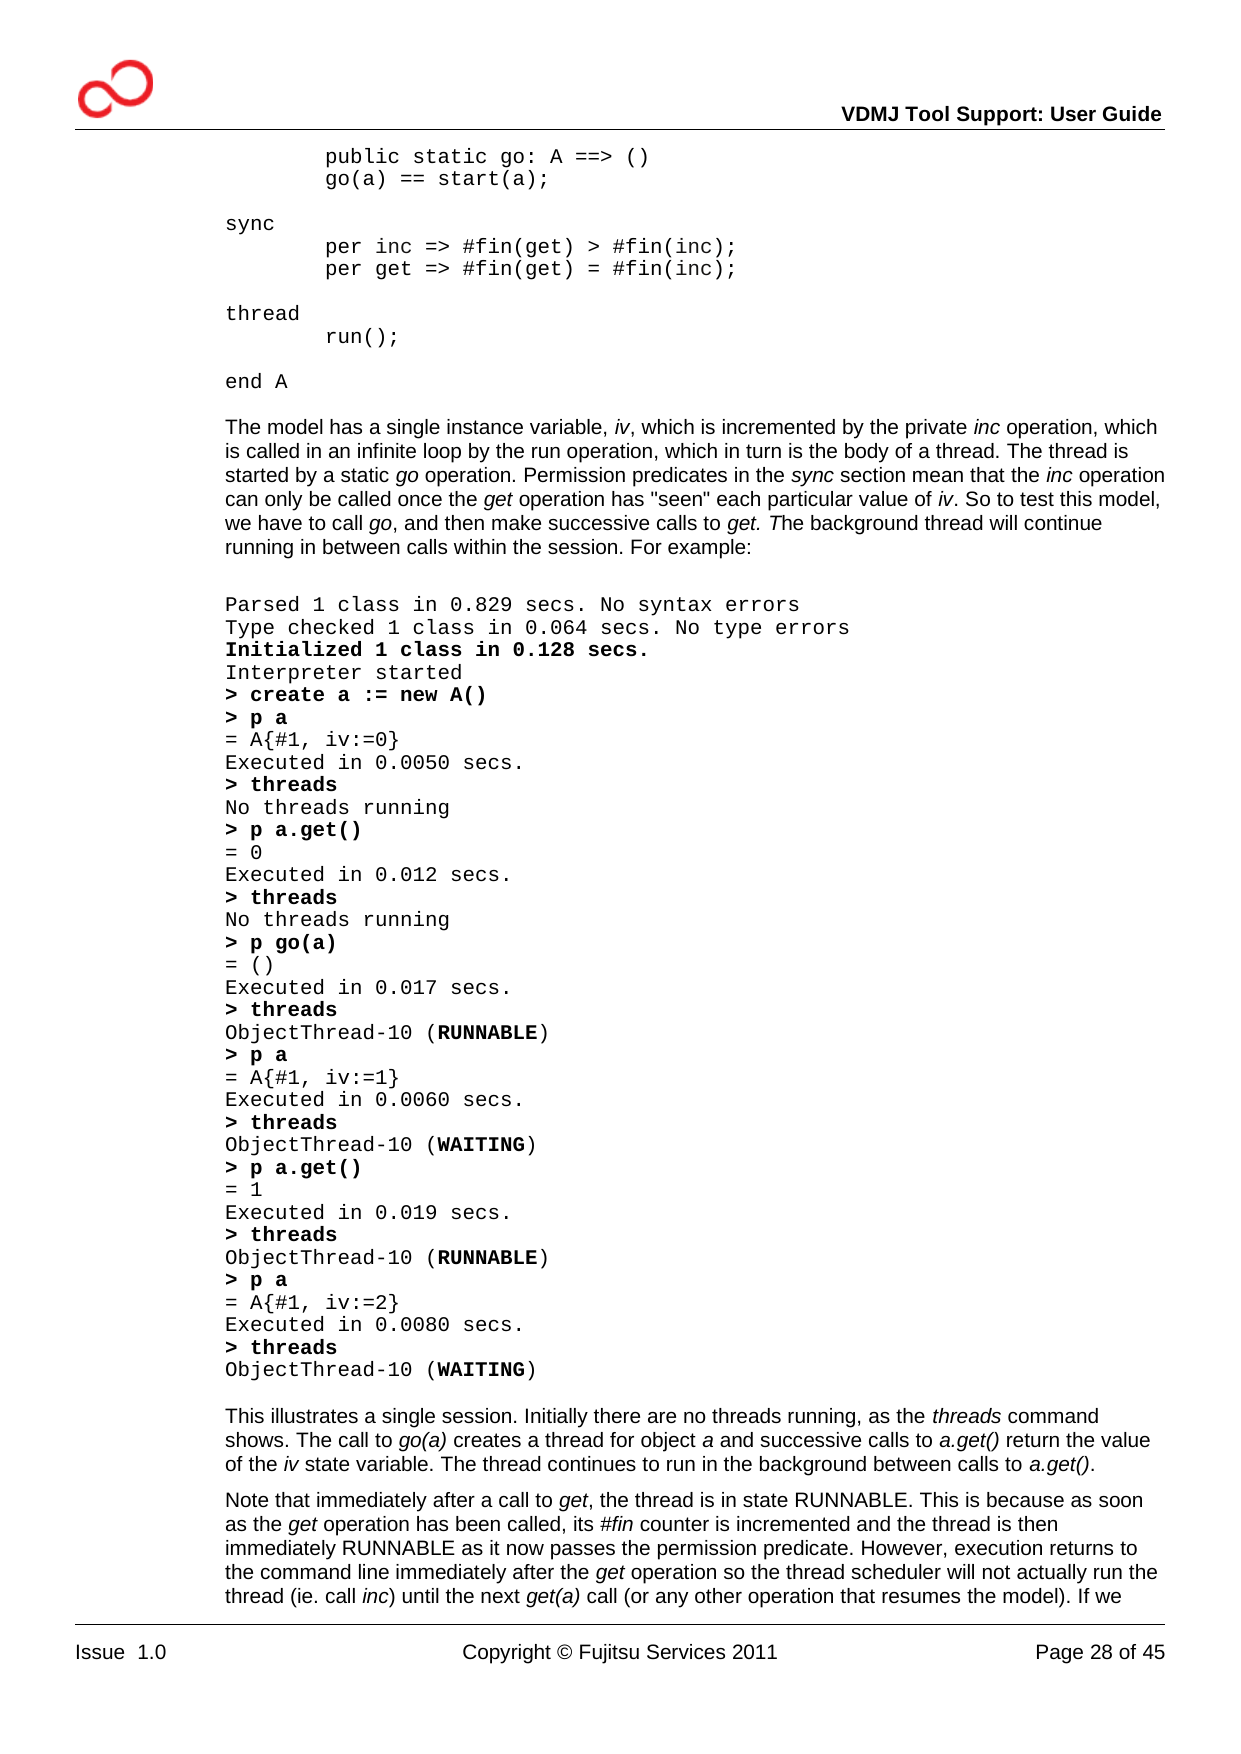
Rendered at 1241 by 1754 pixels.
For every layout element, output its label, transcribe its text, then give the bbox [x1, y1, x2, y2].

text per inc => #fin(get) > #fin(inc); [225, 235, 1165, 258]
text Executed in 0.019 secs. [225, 1201, 1165, 1224]
text Initialized 1 class in 0.128 secs. [225, 639, 1165, 661]
text Interpreter started [225, 661, 1165, 684]
text = 1 [225, 1179, 1165, 1201]
text Executed in 0.012 secs. [225, 864, 1165, 886]
text > p a [225, 1269, 1165, 1291]
text The model has a single instance variable, iv, which is incremented by the private inc operation, which is called in an infinite loop by the run operation, which in turn is the body of a thread. The thread is started by a static go operation. Permission predicates in the sync section mean that the inc operation can only be called once the get operation has "seen" each particular value of iv. So to test this model, we have to call go, and then make successive calls to get. The background thread will continue running in between calls within the session. For example: [225, 415, 1165, 559]
text ObjectThread-10 (WAITING) [225, 1359, 1165, 1381]
text run(); [225, 325, 1165, 348]
picture [78, 52, 153, 128]
text go(a) == start(a); [225, 168, 1165, 190]
text This illustrates a single session. Initially there are no threads running, as the threads command shows. The call to go(a) creates a thread for object a and successive calls to a.get() return the value of the iv state variable. The thread continues to run in the background between calls to a.get(). [225, 1404, 1165, 1476]
text > p a [225, 1044, 1165, 1066]
text Note that immediately after a call to get, the thread is in state RUNNABLE. This is because as soon as the get operation has been called, its #fin counter is incremented and the thread is then immediately RUNNABLE as it now passes the permission predicate. However, execution returns to the command line immediately after the get operation so the thread scheduler will not actually run the thread (ie. call inc) until the next get(a) call (or any other operation that resumes the model). If we [225, 1488, 1165, 1608]
text public static go: A ==> () [225, 145, 1165, 168]
text > threads [225, 1224, 1165, 1246]
text ObjectThread-10 (RUNNABLE) [225, 1021, 1165, 1044]
text Executed in 0.0050 secs. [225, 751, 1165, 774]
text end A [225, 370, 1165, 393]
text = () [225, 954, 1165, 976]
text > threads [225, 886, 1165, 909]
text = A{#1, iv:=1} [225, 1066, 1165, 1089]
text > threads [225, 1111, 1165, 1134]
text Executed in 0.0060 secs. [225, 1089, 1165, 1111]
text > p a.get() [225, 819, 1165, 841]
text = A{#1, iv:=0} [225, 729, 1165, 751]
text Type checked 1 class in 0.064 secs. No type errors [225, 616, 1165, 639]
text > p a [225, 706, 1165, 729]
text thread [225, 303, 1165, 325]
text Parsed 1 class in 0.829 secs. No syntax errors [225, 594, 1165, 616]
text > p go(a) [225, 931, 1165, 954]
text = A{#1, iv:=2} [225, 1291, 1165, 1314]
text per get => #fin(get) = #fin(inc); [225, 258, 1165, 280]
text > create a := new A() [225, 684, 1165, 706]
text > p a.get() [225, 1156, 1165, 1179]
text Executed in 0.017 secs. [225, 976, 1165, 999]
text > threads [225, 774, 1165, 796]
text No threads running [225, 909, 1165, 931]
text sync [225, 213, 1165, 235]
text ObjectThread-10 (WAITING) [225, 1134, 1165, 1156]
text Executed in 0.0080 secs. [225, 1314, 1165, 1336]
text > threads [225, 1336, 1165, 1359]
text = 0 [225, 841, 1165, 864]
text > threads [225, 999, 1165, 1021]
text ObjectThread-10 (RUNNABLE) [225, 1246, 1165, 1269]
text No threads running [225, 796, 1165, 819]
